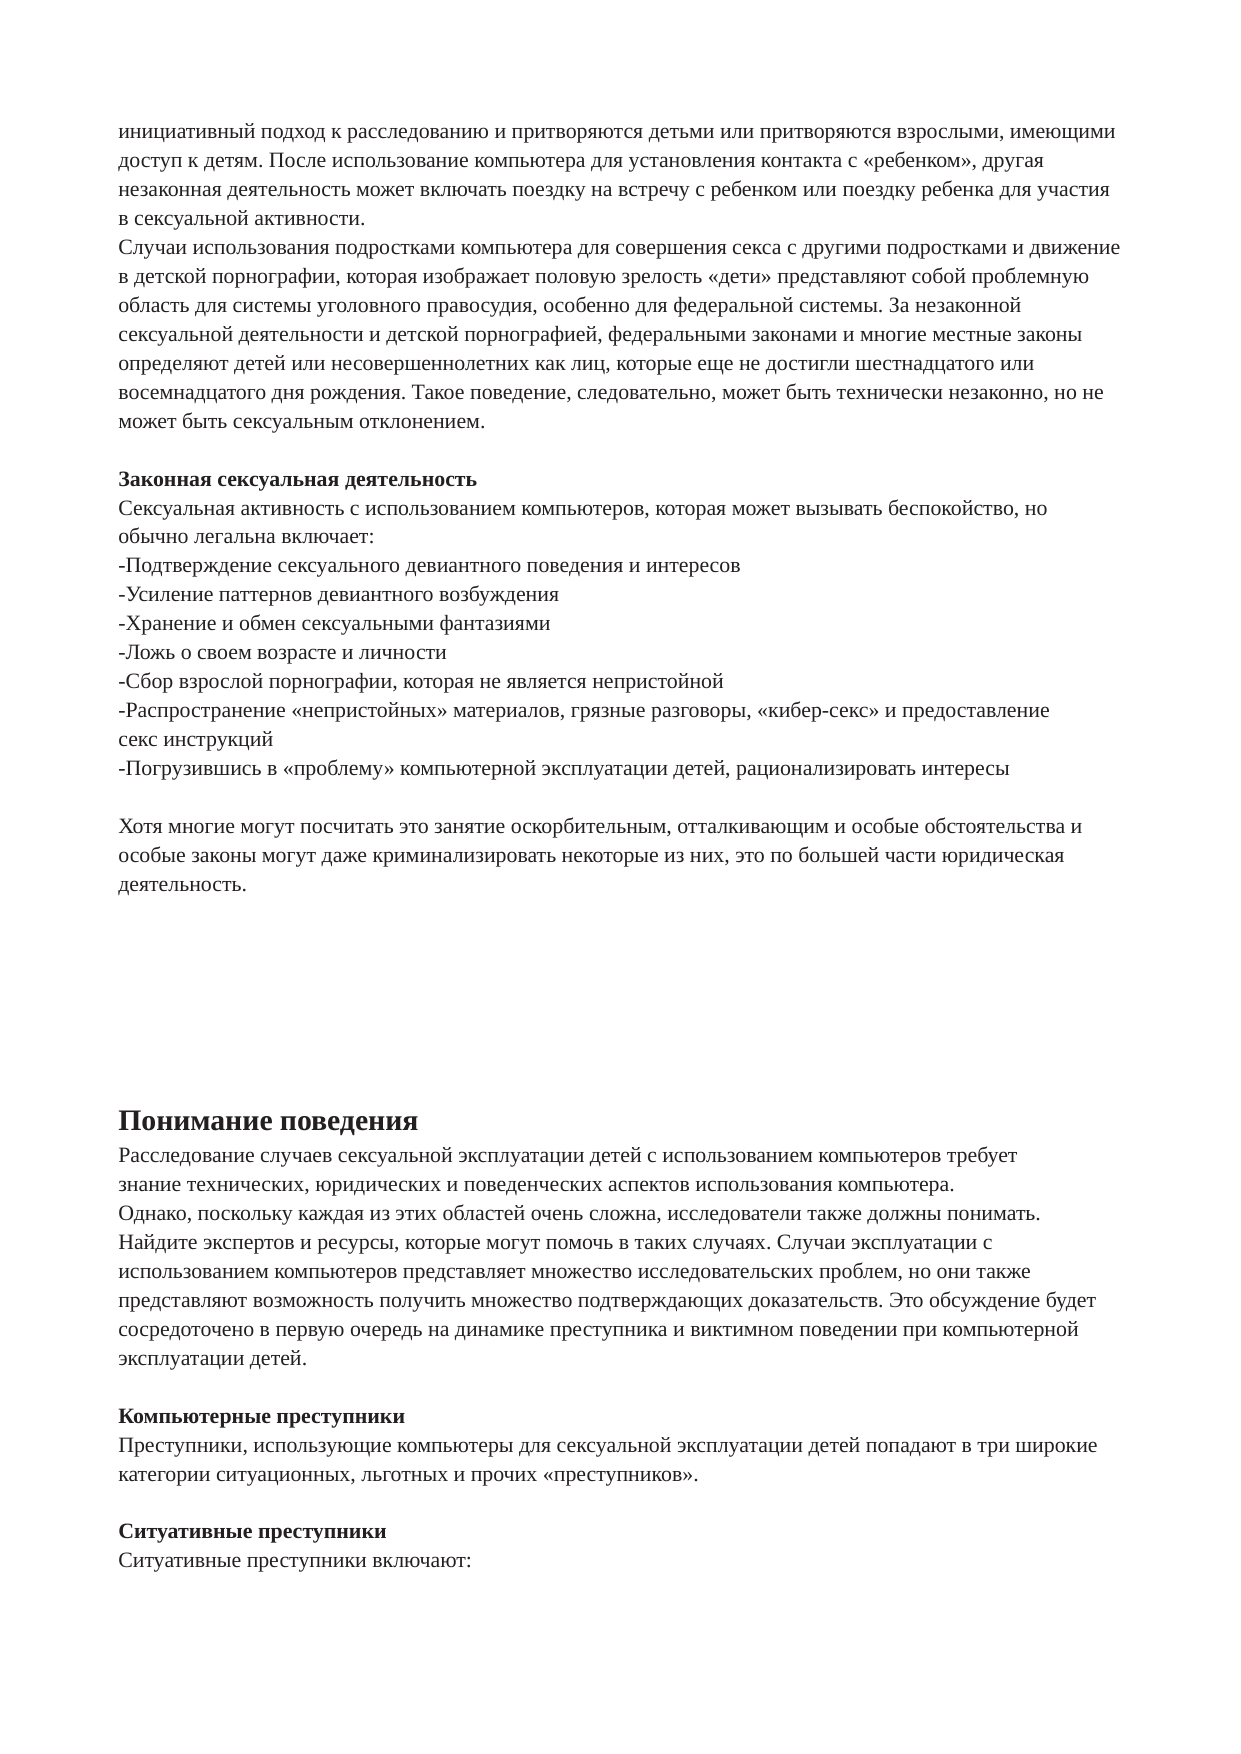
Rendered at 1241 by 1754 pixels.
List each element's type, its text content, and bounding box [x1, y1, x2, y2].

text Расследование случаев сексуальной эксплуатации детей с использованием компьютеров требует [118, 1142, 1122, 1167]
text инициативный подход к расследованию и притворяются детьми или притворяются взрослыми, имеющими доступ к детям. После использование компьютера для установления контакта с «ребенком», другая незаконная деятельность может включать поездку на встречу с ребенком или поездку ребенка для участия [118, 118, 1122, 201]
text Сексуальная активность с использованием компьютеров, которая может вызывать беспокойство, но [118, 494, 1122, 520]
text Понимание поведения [118, 1103, 1122, 1137]
text Ситуативные преступники [118, 1518, 1122, 1544]
text -Хранение и обмен сексуальными фантазиями [118, 610, 1122, 636]
text -Подтверждение сексуального девиантного поведения и интересов [118, 552, 1122, 578]
text -Ложь о своем возрасте и личности [118, 639, 1122, 664]
text Найдите экспертов и ресурсы, которые могут помочь в таких случаях. Случаи эксплуатации с использованием компьютеров представляет множество исследовательских проблем, но они также представляют возможность получить множество подтверждающих доказательств. Это обсуждение будет сосредоточено в первую очередь на динамике преступника и виктимном поведении при компьютерной эксплуатации детей. [118, 1229, 1122, 1370]
text обычно легальна включает: [118, 523, 1122, 549]
text Хотя многие могут посчитать это занятие оскорбительным, отталкивающим и особые обстоятельства и особые законы могут даже криминализировать некоторые из них, это по большей части юридическая деятельность. [118, 813, 1122, 896]
text -Сбор взрослой порнографии, которая не является непристойной [118, 668, 1122, 693]
text Однако, поскольку каждая из этих областей очень сложна, исследователи также должны понимать. [118, 1200, 1122, 1225]
text -Погрузившись в «проблему» компьютерной эксплуатации детей, рационализировать интересы [118, 755, 1122, 780]
text -Усиление паттернов девиантного возбуждения [118, 581, 1122, 607]
text знание технических, юридических и поведенческих аспектов использования компьютера. [118, 1171, 1122, 1196]
text Случаи использования подростками компьютера для совершения секса с другими подростками и движение в детской порнографии, которая изображает половую зрелость «дети» представляют собой проблемную область для системы уголовного правосудия, особенно для федеральной системы. За незаконной сексуальной деятельности и детской порнографией, федеральными законами и многие местные законы определяют детей или несовершеннолетних как лиц, которые еще не достигли шестнадцатого или восемнадцатого дня рождения. Такое поведение, следовательно, может быть технически незаконно, но не может быть сексуальным отклонением. [118, 234, 1122, 433]
text секс инструкций [118, 726, 1122, 751]
text Компьютерные преступники [118, 1403, 1122, 1428]
text Законная сексуальная деятельность [118, 466, 1122, 491]
text Ситуативные преступники включают: [118, 1547, 1122, 1573]
text Преступники, использующие компьютеры для сексуальной эксплуатации детей попадают в три широкие категории ситуационных, льготных и прочих «преступников». [118, 1432, 1122, 1486]
text в сексуальной активности. [118, 205, 1122, 230]
text -Распространение «непристойных» материалов, грязные разговоры, «кибер-секс» и предоставление [118, 697, 1122, 722]
